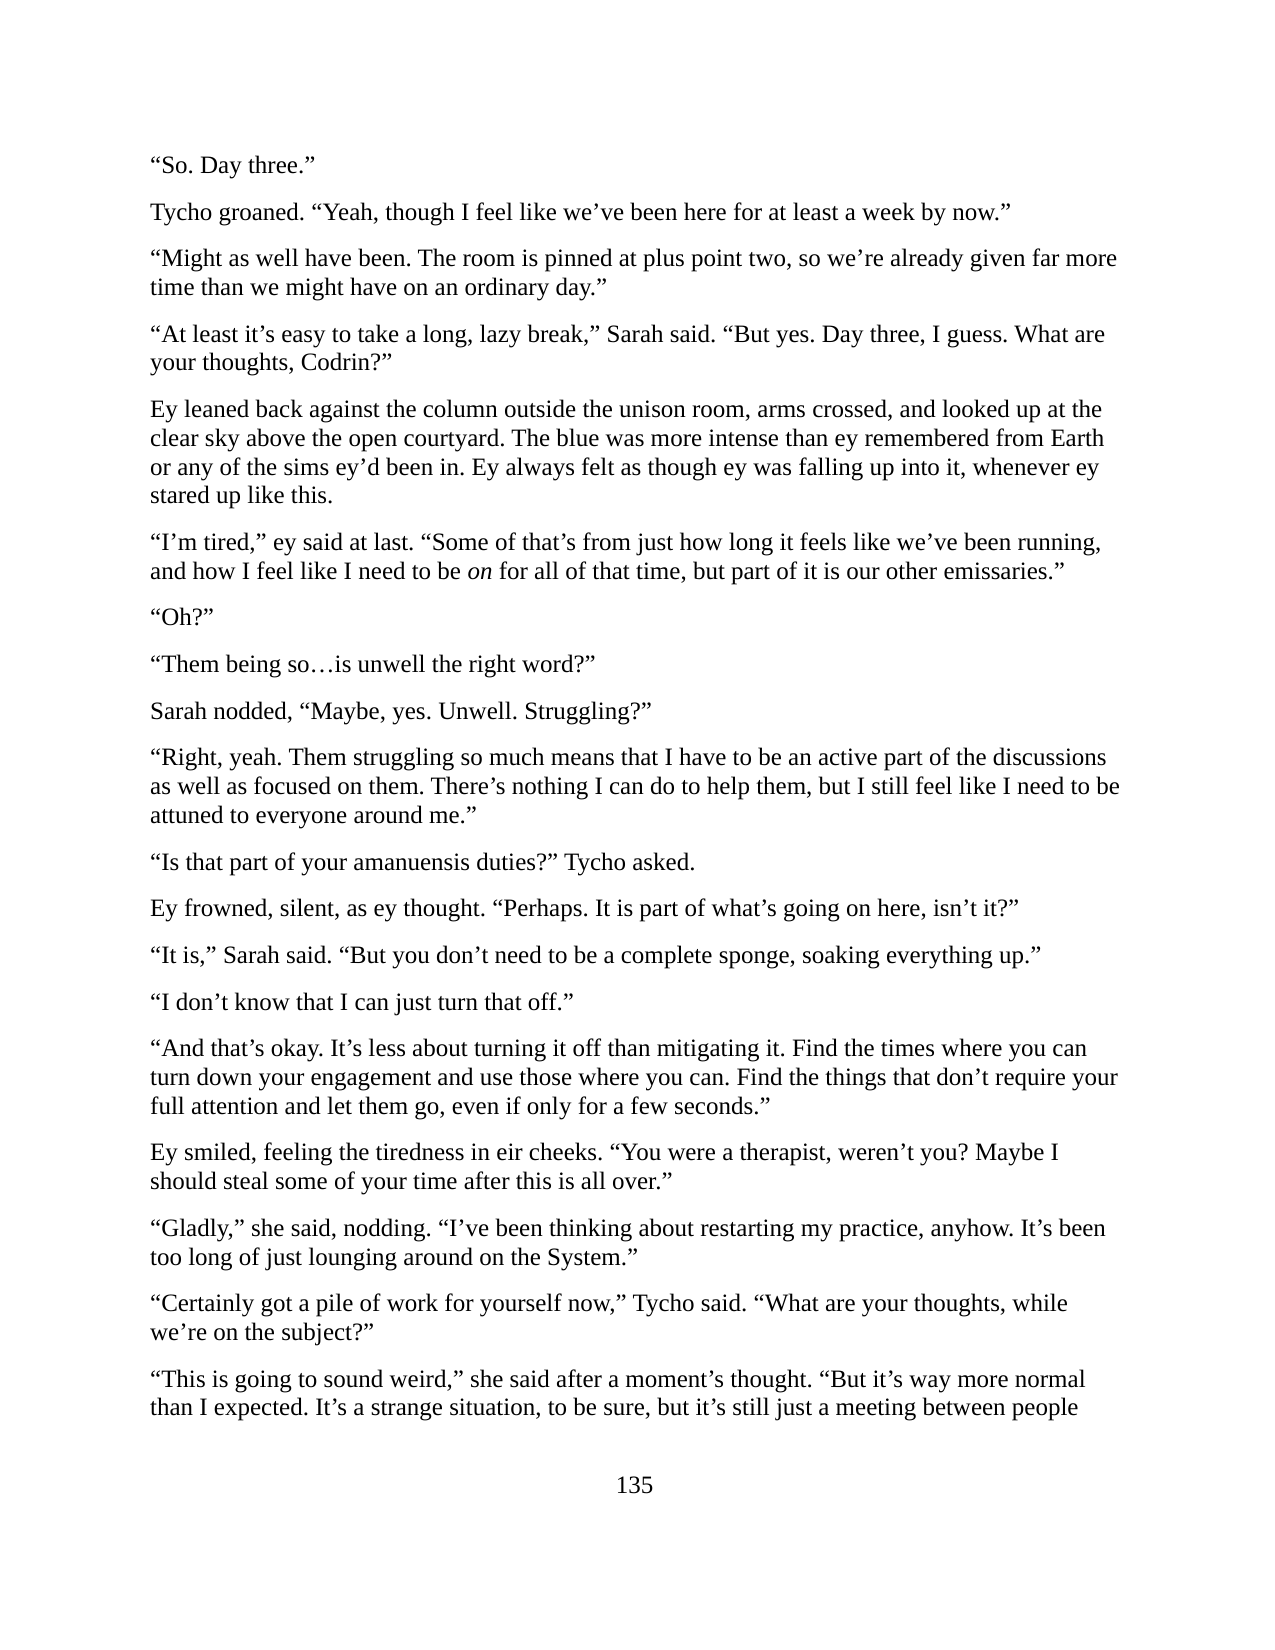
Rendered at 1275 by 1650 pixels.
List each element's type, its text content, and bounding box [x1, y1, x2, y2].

text “Might as well have been. The room is pinned at plus point two, so we’re already given far more time than we might have on an ordinary day.” [150, 243, 1125, 301]
text “I don’t know that I can just turn that off.” [150, 987, 1125, 1015]
text Ey frowned, silent, as ey thought. “Perhaps. It is part of what’s going on here, isn’t it?” [150, 893, 1125, 922]
text “Right, yeah. Them struggling so much means that I have to be an active part of the discussions as well as focused on them. There’s nothing I can do to help them, but I still feel like I need to be attuned to everyone around me.” [150, 742, 1125, 829]
text “Them being so…is unwell the right word?” [150, 649, 1125, 678]
text Sarah nodded, “Maybe, yes. Unwell. Struggling?” [150, 696, 1125, 724]
text “I’m tired,” ey said at last. “Some of that’s from just how long it feels like we’ve been running, and how I feel like I need to be on for all of that time, but part of it is our other emissaries.” [150, 527, 1125, 584]
text “At least it’s easy to take a long, lazy break,” Sarah said. “But yes. Day three, I guess. What are your thoughts, Codrin?” [150, 319, 1125, 376]
text Ey smiled, feeling the tiredness in eir cheeks. “You were a therapist, weren’t you? Maybe I should steal some of your time after this is all over.” [150, 1137, 1125, 1195]
text “This is going to sound weird,” she said after a moment’s thought. “But it’s way more normal than I expected. It’s a strange situation, to be sure, but it’s still just a meeting between people [150, 1364, 1125, 1421]
text “Gladly,” she said, nodding. “I’ve been thinking about restarting my practice, anyhow. It’s been too long of just lounging around on the System.” [150, 1213, 1125, 1270]
text Tycho groaned. “Yeah, though I feel like we’ve been here for at least a week by now.” [150, 197, 1125, 225]
text “Is that part of your amanuensis duties?” Tycho asked. [150, 847, 1125, 875]
text “And that’s okay. It’s less about turning it off than mitigating it. Find the times where you can turn down your engagement and use those where you can. Find the things that don’t require your full attention and let them go, even if only for a few seconds.” [150, 1033, 1125, 1119]
text “So. Day three.” [150, 150, 1125, 179]
text “Certainly got a pile of work for yourself now,” Tycho said. “What are your thoughts, while we’re on the subject?” [150, 1288, 1125, 1346]
text Ey leaned back against the column outside the unison room, arms crossed, and looked up at the clear sky above the open courtyard. The blue was more intense than ey remembered from Earth or any of the sims ey’d been in. Ey always felt as though ey was falling up into it, whenever ey stared up like this. [150, 394, 1125, 509]
text “Oh?” [150, 602, 1125, 631]
text “It is,” Sarah said. “But you don’t need to be a complete sponge, soaking everything up.” [150, 940, 1125, 969]
